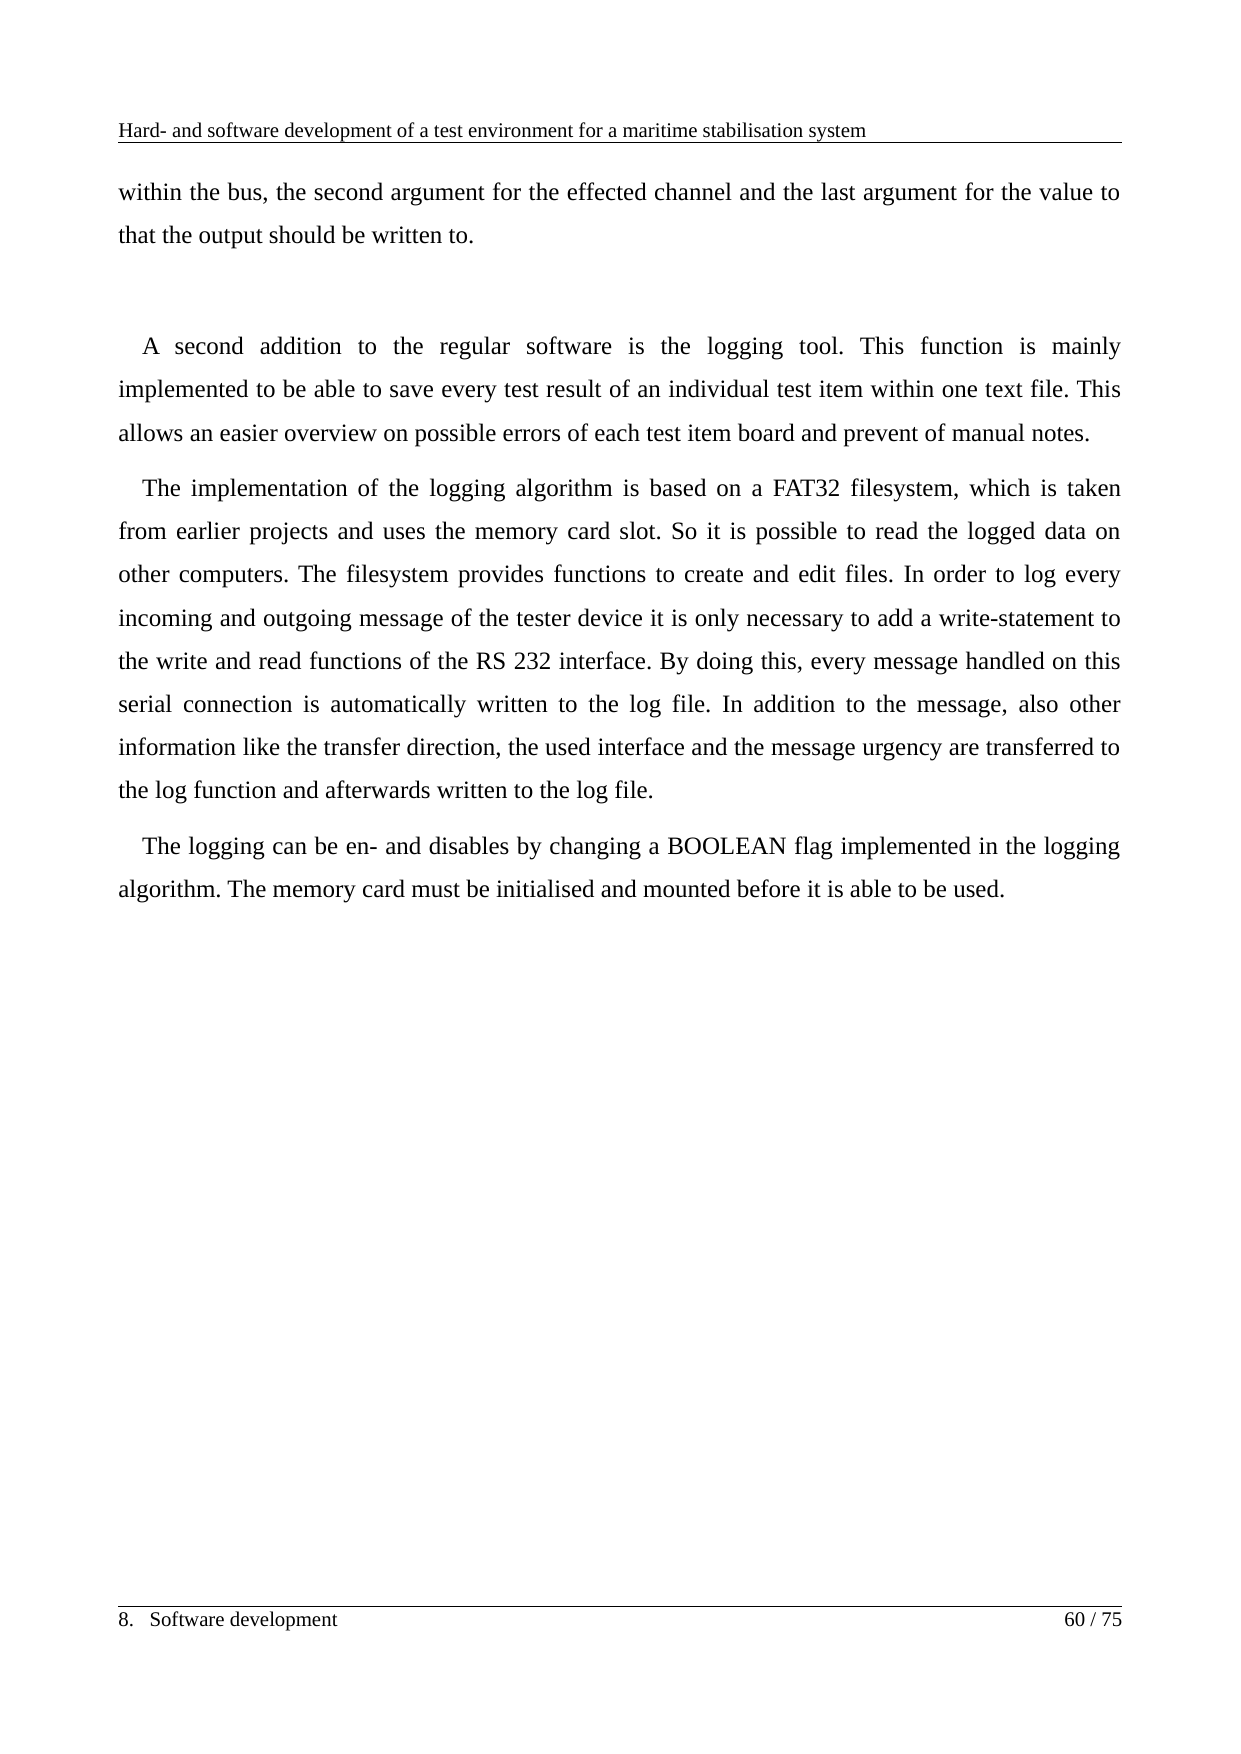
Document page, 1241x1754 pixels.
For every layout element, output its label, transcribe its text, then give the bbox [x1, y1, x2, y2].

text The implementation of the logging algorithm is based on a FAT32 filesystem, which is taken from earlier projects and uses the memory card slot. So it is possible to read the logged data on other computers. The filesystem provides functions to create and edit files. In order to log every incoming and outgoing message of the tester device it is only necessary to add a write-statement to the write and read functions of the RS 232 interface. By doing this, every message handled on this serial connection is automatically written to the log file. In addition to the message, also other information like the transfer direction, the used interface and the message urgency are transferred to the log function and afterwards written to the log file. [118, 473, 1122, 804]
text A second addition to the regular software is the logging tool. This function is mainly implemented to be able to save every test result of an individual test item within one text file. This allows an easier overview on possible errors of each test item board and prevent of manual notes. [118, 331, 1122, 446]
text The logging can be en- and disables by changing a BOOLEAN flag implemented in the logging algorithm. The memory card must be initialised and mounted before it is able to be used. [118, 831, 1122, 903]
text within the bus, the second argument for the effected channel and the last argument for the value to that the output should be written to. [118, 177, 1122, 249]
